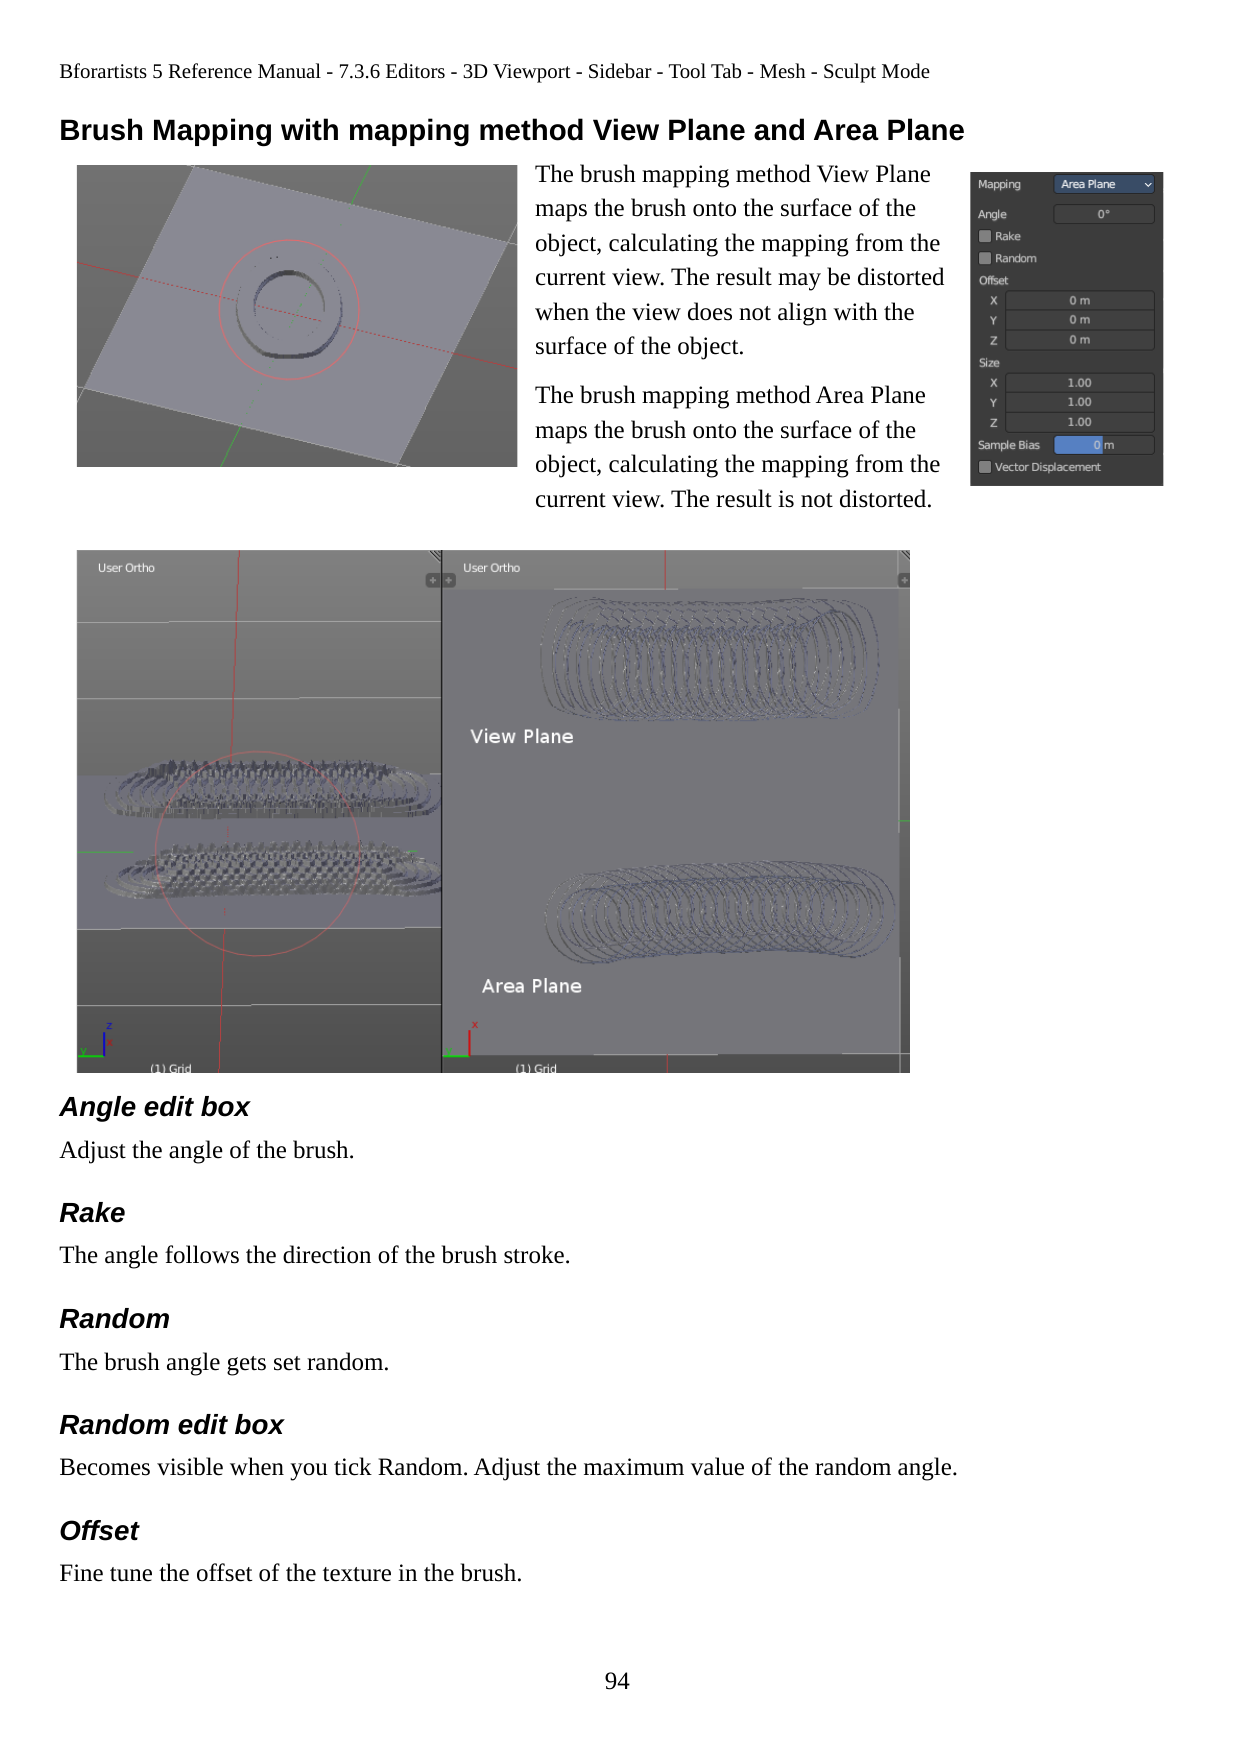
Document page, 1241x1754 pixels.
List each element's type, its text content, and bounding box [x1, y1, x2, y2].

text Adjust the angle of the brush. [59, 1135, 1181, 1163]
subtitle Rake [59, 1196, 1181, 1228]
text The angle follows the direction of the brush stroke. [59, 1241, 1181, 1269]
text The brush mapping method View Plane maps the brush onto the surface of the object, calculating the mapping from the current view. The result may be distorted when the view does not align with the surface of the object. [59, 159, 1181, 360]
subtitle Offset [59, 1514, 1181, 1546]
subtitle Random edit box [59, 1408, 1181, 1440]
subtitle Brush Mapping with mapping method View Plane and Area Plane [59, 113, 1181, 146]
text Becomes visible when you tick Random. Adjust the maximum value of the random angle. [59, 1452, 1181, 1481]
subtitle Angle edit box [59, 1073, 1181, 1122]
text Fine tune the offset of the texture in the brush. [59, 1558, 1181, 1587]
picture [76, 550, 910, 1073]
subtitle Random [59, 1302, 1181, 1334]
text The brush angle gets set random. [59, 1347, 1181, 1375]
picture [76, 165, 518, 467]
picture [970, 172, 1164, 486]
text The brush mapping method Area Plane maps the brush onto the surface of the object, calculating the mapping from the current view. The result is not distorted. [59, 380, 1181, 512]
